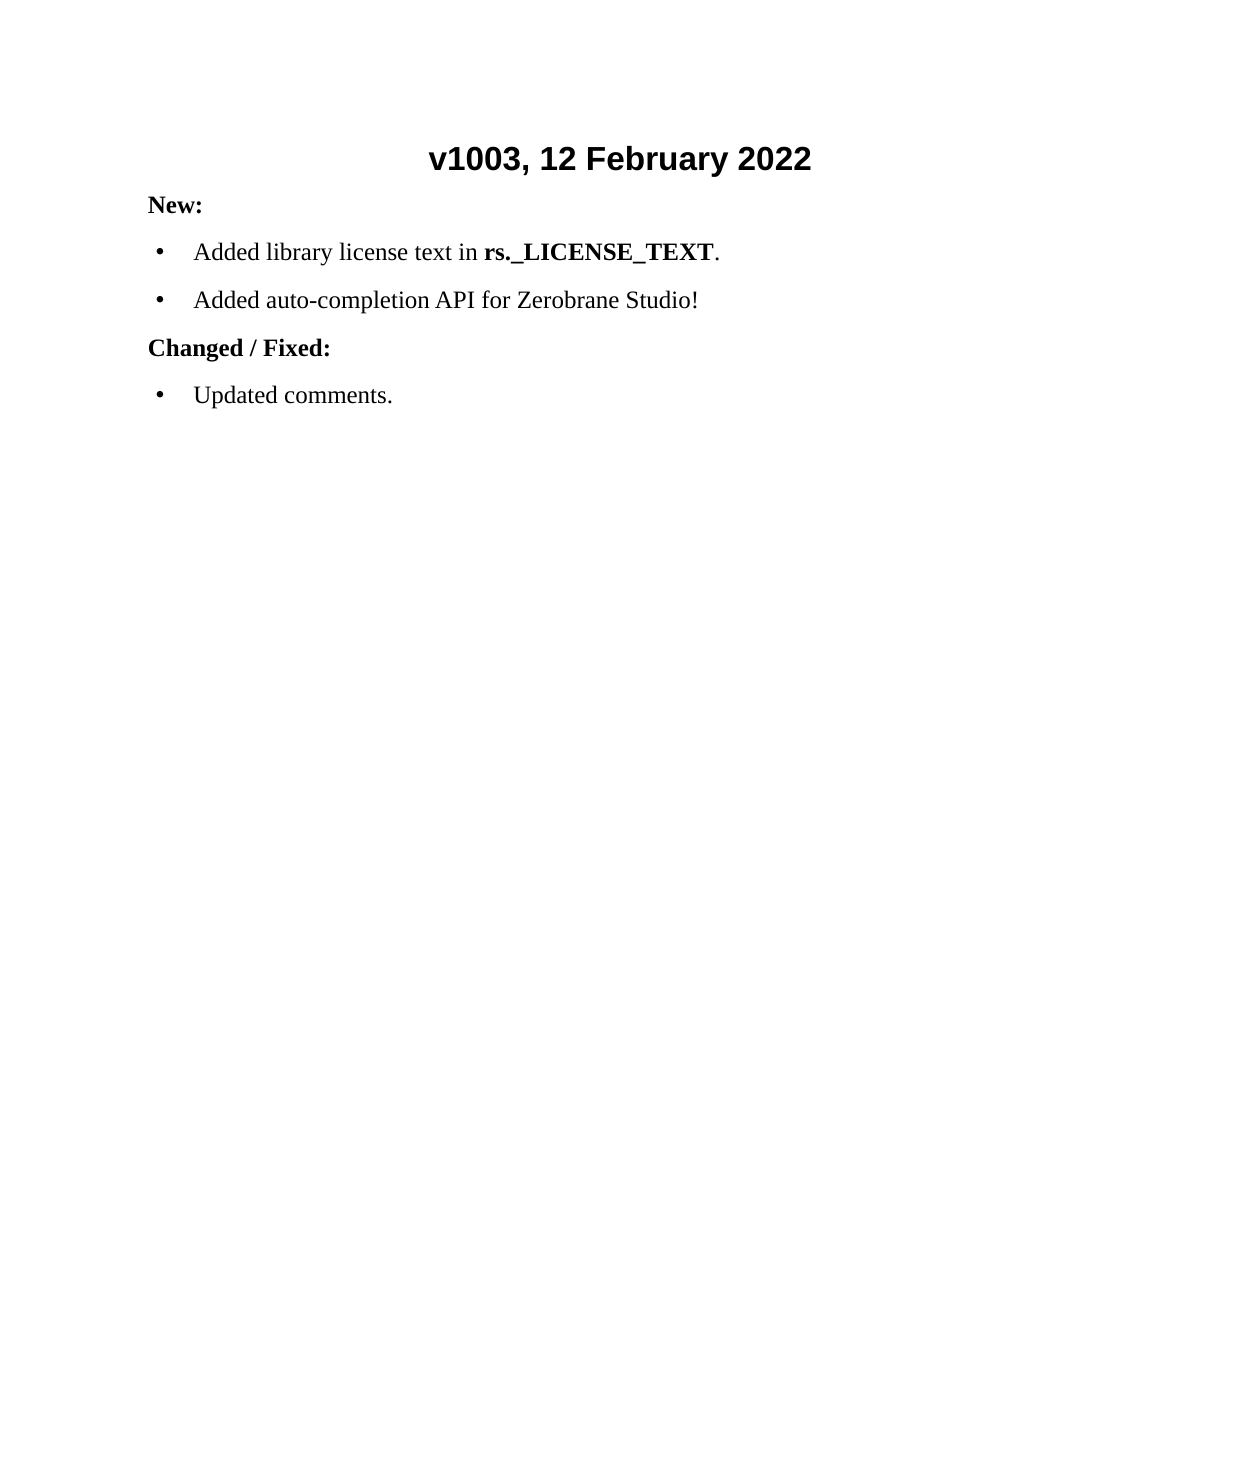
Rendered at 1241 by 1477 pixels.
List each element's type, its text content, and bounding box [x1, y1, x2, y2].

text Changed / Fixed: [118, 333, 1122, 361]
text New: [118, 190, 1122, 219]
list Updated comments. [156, 380, 1122, 409]
list Added library license text in rs._LICENSE_TEXT. [156, 237, 1122, 266]
list Added auto-completion API for Zerobrane Studio! [156, 285, 1122, 314]
subtitle v1003, 12 February 2022 [118, 139, 1122, 177]
